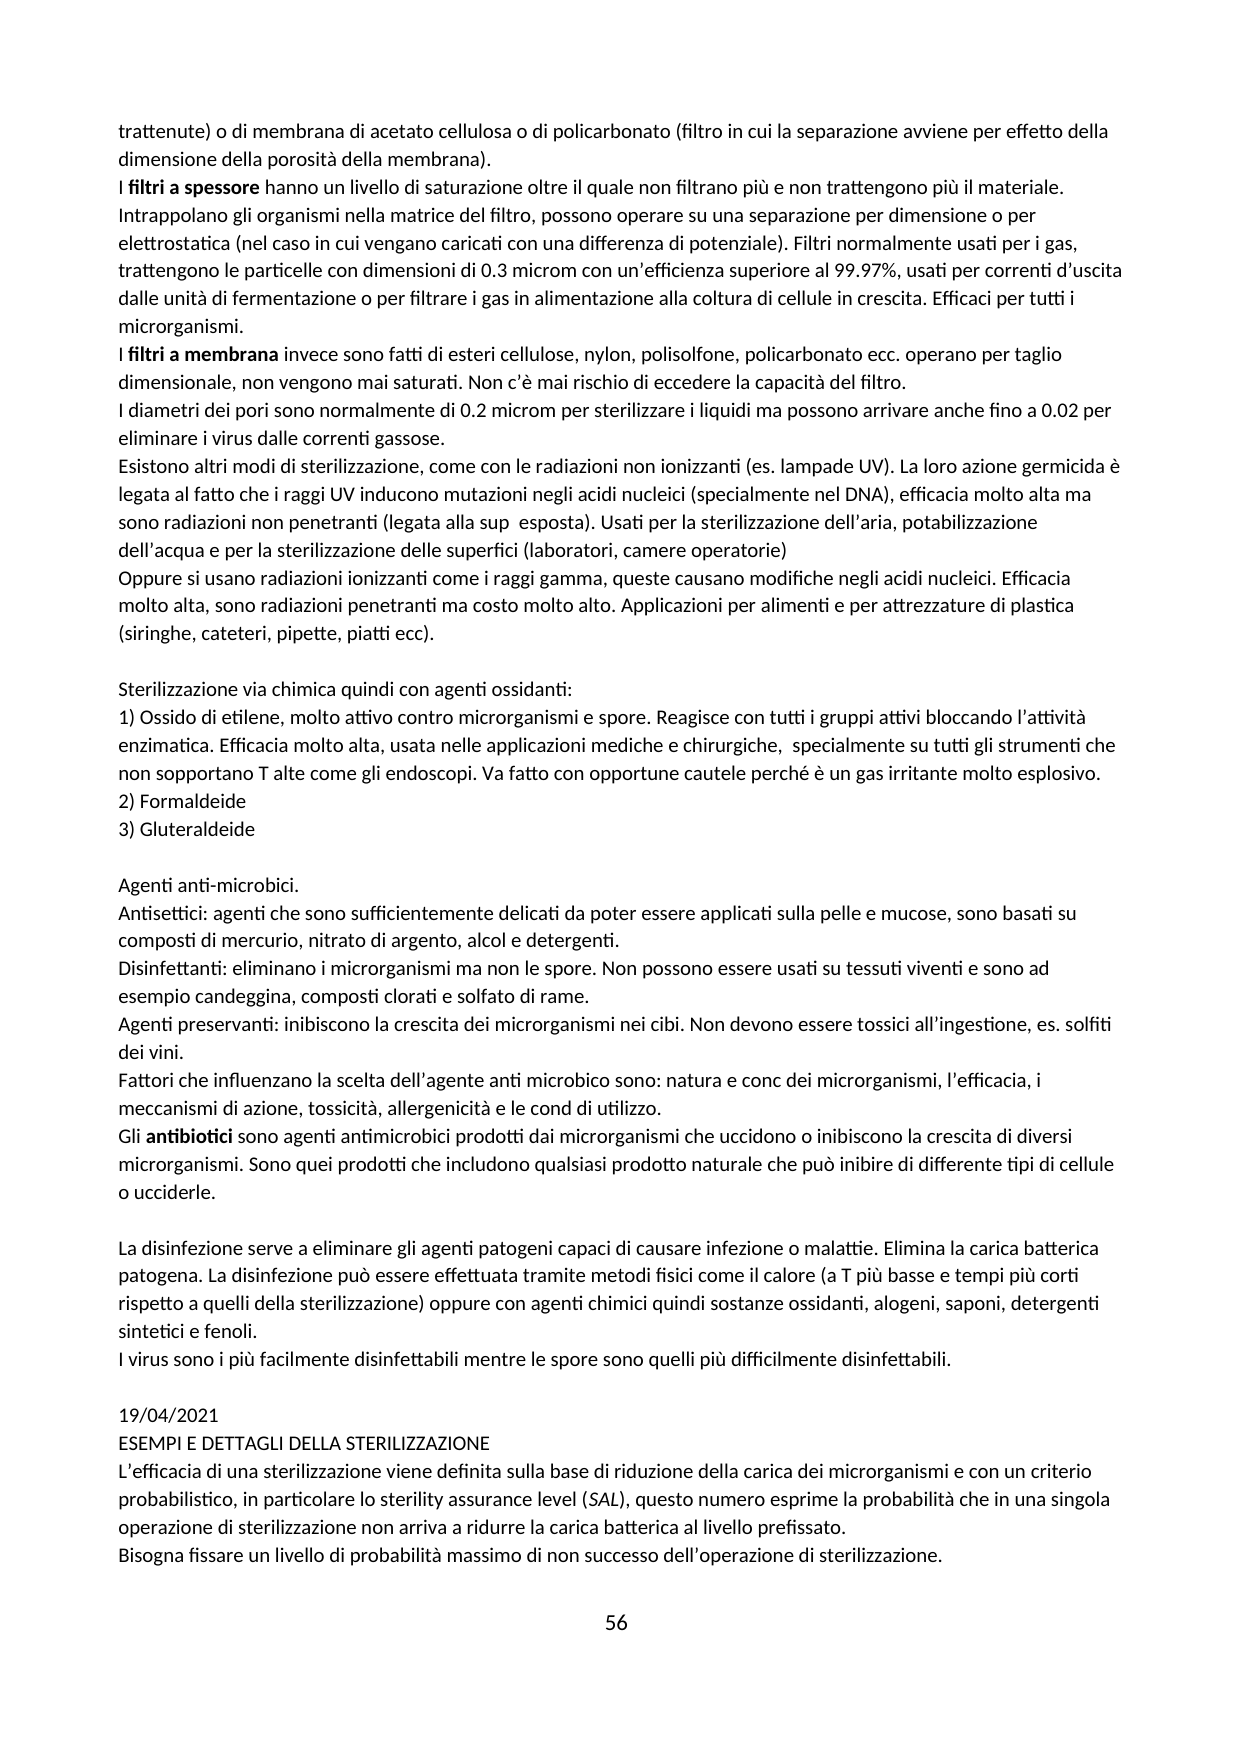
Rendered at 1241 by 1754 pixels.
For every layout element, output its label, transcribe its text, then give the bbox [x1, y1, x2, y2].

text I diametri dei pori sono normalmente di 0.2 microm per sterilizzare i liquidi ma possono arrivare anche fino a 0.02 per eliminare i virus dalle correnti gassose. Esistono altri modi di sterilizzazione, come con le radiazioni non ionizzanti (es. lampade UV). La loro azione germicida è legata al fatto che i raggi UV inducono mutazioni negli acidi nucleici (specialmente nel DNA), efficacia molto alta ma sono radiazioni non penetranti (legata alla sup esposta). Usati per la sterilizzazione dell’aria, potabilizzazione dell’acqua e per la sterilizzazione delle superfici (laboratori, camere operatorie) Oppure si usano radiazioni ionizzanti come i raggi gamma, queste causano modifiche negli acidi nucleici. Efficacia molto alta, sono radiazioni penetranti ma costo molto alto. Applicazioni per alimenti e per attrezzature di plastica (siringhe, cateteri, pipette, piatti ecc). Sterilizzazione via chimica quindi con agenti ossidanti: 1) Ossido di etilene, molto attivo contro microrganismi e spore. Reagisce con tutti i gruppi attivi bloccando l’attività enzimatica. Efficacia molto alta, usata nelle applicazioni mediche e chirurgiche, specialmente su tutti gli strumenti che non sopportano T alte come gli endoscopi. Va fatto con opportune cautele perché è un gas irritante molto esplosivo. 2) Formaldeide 3) Gluteraldeide Agenti anti-microbici. [118, 397, 1124, 897]
text Disinfettanti: eliminano i microrganismi ma non le spore. Non possono essere usati su tessuti viventi e sono ad esempio candeggina, composti clorati e solfato di rame. Agenti preservanti: inibiscono la crescita dei microrganismi nei cibi. Non devono essere tossici all’ingestione, es. solfiti dei vini. Fattori che influenzano la scelta dell’agente anti microbico sono: natura e conc dei microrganismi, l’efficacia, i meccanismi di azione, tossicità, allergenicità e le cond di utilizzo. Gli antibiotici sono agenti antimicrobici prodotti dai microrganismi che uccidono o inibiscono la crescita di diversi microrganismi. Sono quei prodotti che includono qualsiasi prodotto naturale che può inibire di differente tipi di cellule o ucciderle. La disinfezione serve a eliminare gli agenti patogeni capaci di causare infezione o malattie. Elimina la carica batterica patogena. La disinfezione può essere effettuata tramite metodi fisici come il calore (a T più basse e tempi più corti rispetto a quelli della sterilizzazione) oppure con agenti chimici quindi sostanze ossidanti, alogeni, saponi, detergenti sintetici e fenoli. I virus sono i più facilmente disinfettabili mentre le spore sono quelli più difficilmente disinfettabili. 19/04/2021 ESEMPI E DETTAGLI DELLA STERILIZZAZIONE L’efficacia di una sterilizzazione viene definita sulla base di riduzione della carica dei microrganismi e con un criterio probabilistico, in particolare lo sterility assurance level (SAL), questo numero esprime la probabilità che in una singola operazione di sterilizzazione non arriva a ridurre la carica batterica al livello prefissato. Bisogna fissare un livello di probabilità massimo di non successo dell’operazione di sterilizzazione. [118, 956, 1124, 1567]
text trattenute) o di membrana di acetato cellulosa o di policarbonato (filtro in cui la separazione avviene per effetto della dimensione della porosità della membrana). I filtri a spessore hanno un livello di saturazione oltre il quale non filtrano più e non trattengono più il materiale. Intrappolano gli organismi nella matrice del filtro, possono operare su una separazione per dimensione o per elettrostatica (nel caso in cui vengano caricati con una differenza di potenziale). Filtri normalmente usati per i gas, trattengono le particelle con dimensioni di 0.3 microm con un’efficienza superiore al 99.97%, usati per correnti d’uscita dalle unità di fermentazione o per filtrare i gas in alimentazione alla coltura di cellule in crescita. Efficaci per tutti i microrganismi. I filtri a membrana invece sono fatti di esteri cellulose, nylon, polisolfone, policarbonato ecc. operano per taglio dimensionale, non vengono mai saturati. Non c’è mai rischio di eccedere la capacità del filtro. [118, 118, 1124, 395]
text Antisettici: agenti che sono sufficientemente delicati da poter essere applicati sulla pelle e mucose, sono basati su composti di mercurio, nitrato di argento, alcol e detergenti. [118, 900, 1124, 953]
